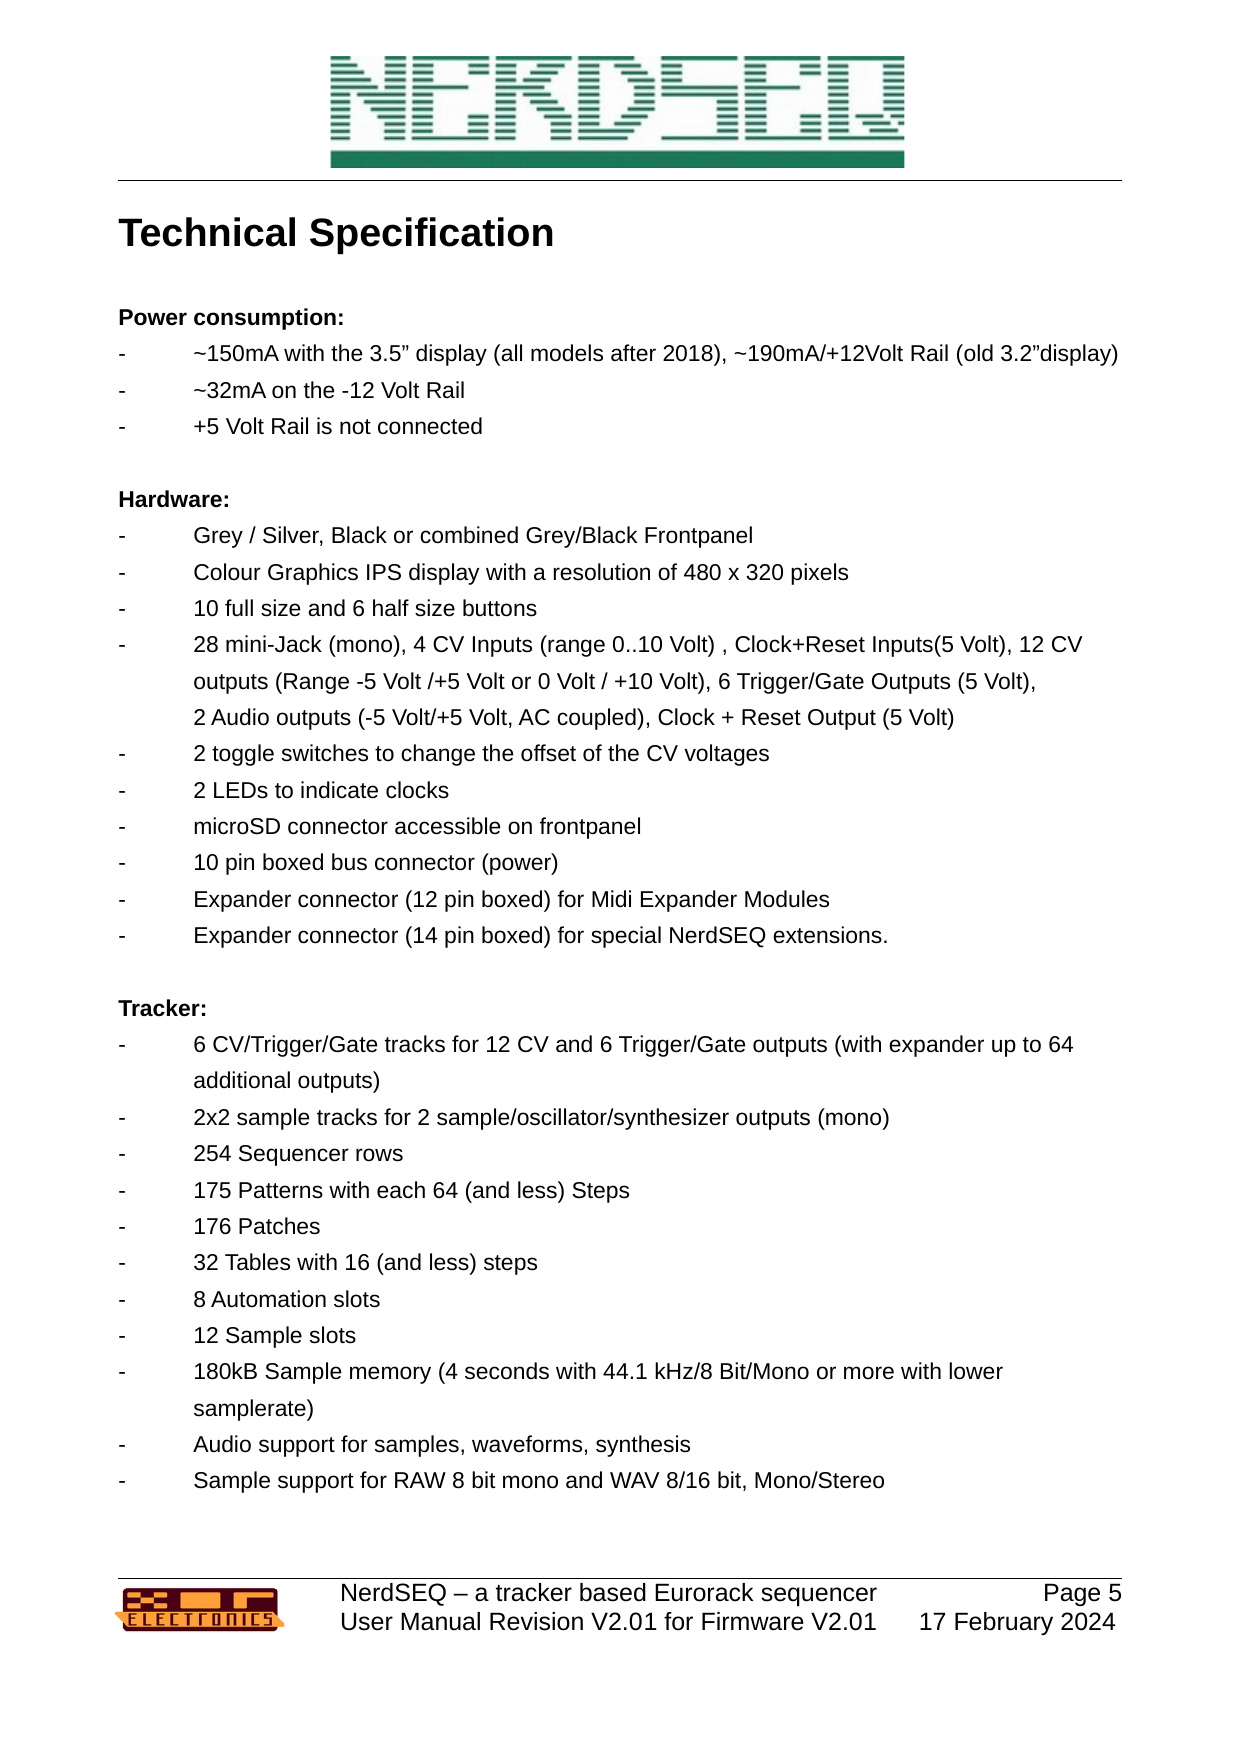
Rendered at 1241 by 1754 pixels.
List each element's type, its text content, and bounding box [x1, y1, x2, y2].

text - Audio support for samples, waveforms, synthesis [118, 1431, 1122, 1457]
text - Expander connector (12 pin boxed) for Midi Expander Modules [118, 886, 1122, 912]
picture [115, 1584, 285, 1634]
text Power consumption: [118, 304, 1122, 330]
text - 2 toggle switches to change the offset of the CV voltages [118, 740, 1122, 767]
text - 2x2 sample tracks for 2 sample/oscillator/synthesizer outputs (mono) [118, 1104, 1122, 1130]
text - 254 Sequencer rows [118, 1140, 1122, 1167]
picture [330, 56, 905, 168]
text - 2 LEDs to indicate clocks [118, 777, 1122, 803]
text - microSD connector accessible on frontpanel [118, 813, 1122, 839]
text - 32 Tables with 16 (and less) steps [118, 1249, 1122, 1276]
text - 10 pin boxed bus connector (power) [118, 849, 1122, 876]
text - 176 Patches [118, 1213, 1122, 1239]
text - 180kB Sample memory (4 seconds with 44.1 kHz/8 Bit/Mono or more with lower samplerate) [118, 1358, 1122, 1421]
text Tracker: [118, 995, 1122, 1021]
text - ~150mA with the 3.5” display (all models after 2018), ~190mA/+12Volt Rail (old 3.2”display) [118, 340, 1122, 367]
text - 175 Patterns with each 64 (and less) Steps [118, 1177, 1122, 1203]
text - 28 mini-Jack (mono), 4 CV Inputs (range 0..10 Volt) , Clock+Reset Inputs(5 Volt), 12 CV outputs (Range -5 Volt /+5 Volt or 0 Volt / +10 Volt), 6 Trigger/Gate Outputs (5 Volt), [118, 631, 1122, 694]
text Hardware: [118, 486, 1122, 512]
text 2 Audio outputs (-5 Volt/+5 Volt, AC coupled), Clock + Reset Output (5 Volt) [118, 704, 1122, 730]
text - Sample support for RAW 8 bit mono and WAV 8/16 bit, Mono/Stereo [118, 1467, 1122, 1494]
text - 10 full size and 6 half size buttons [118, 595, 1122, 621]
text - Expander connector (14 pin boxed) for special NerdSEQ extensions. [118, 922, 1122, 948]
text - 6 CV/Trigger/Gate tracks for 12 CV and 6 Trigger/Gate outputs (with expander up to 64 additional outputs) [118, 1031, 1122, 1094]
text - 12 Sample slots [118, 1322, 1122, 1348]
text - 8 Automation slots [118, 1286, 1122, 1312]
text - Grey / Silver, Black or combined Grey/Black Frontpanel [118, 522, 1122, 548]
text - ~32mA on the -12 Volt Rail [118, 377, 1122, 403]
text - Colour Graphics IPS display with a resolution of 480 x 320 pixels [118, 558, 1122, 585]
subtitle Technical Specification [118, 209, 1122, 255]
text - +5 Volt Rail is not connected [118, 413, 1122, 439]
